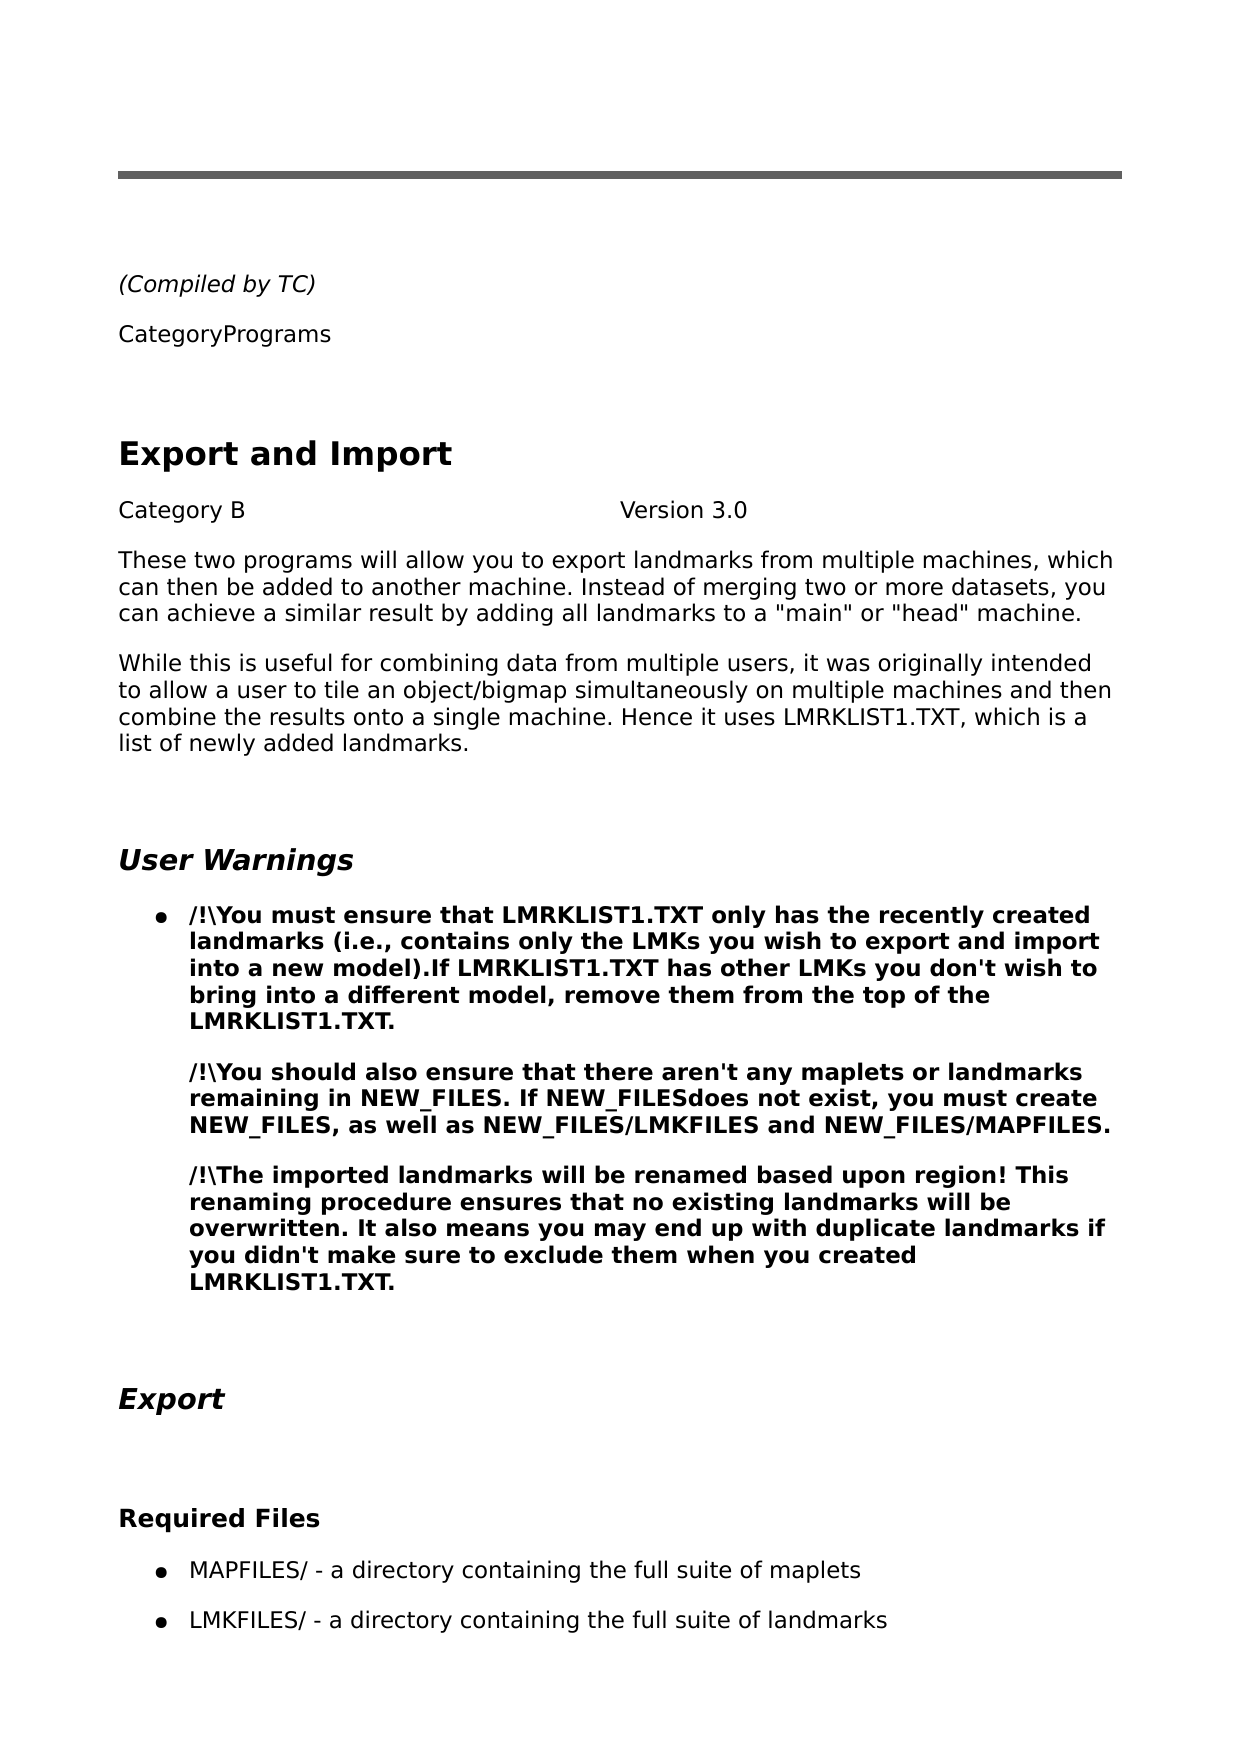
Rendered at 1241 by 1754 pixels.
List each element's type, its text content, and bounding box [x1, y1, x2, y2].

table_header Version 3.0 [620, 485, 1122, 535]
list /!\You must ensure that LMRKLIST1.TXT only has the recently created landmarks (i.e., contains only the LMKs you wish to export and import into a new model).If LMRKLIST1.TXT has other LMKs you don't wish to bring into a different model, remove them from the top of the LMRKLIST1.TXT. [153, 902, 1122, 1035]
text These two programs will allow you to export landmarks from multiple machines, which can then be added to another machine. Instead of merging two or more datasets, you can achieve a similar result by adding all landmarks to a "main" or "head" machine. [118, 547, 1122, 627]
subtitle User Warnings [118, 844, 1122, 878]
subtitle Required Files [118, 1504, 1122, 1533]
subtitle Export [118, 1383, 1122, 1416]
text (Compiled by TC) [118, 271, 1122, 297]
table_header Category B [118, 485, 620, 535]
list MAPFILES/ - a directory containing the full suite of maplets [153, 1557, 1122, 1584]
list /!\You should also ensure that there aren't any maplets or landmarks remaining in NEW_FILES. If NEW_FILESdoes not exist, you must create NEW_FILES, as well as NEW_FILES/LMKFILES and NEW_FILES/MAPFILES. [153, 1059, 1122, 1139]
list LMKFILES/ - a directory containing the full suite of landmarks [153, 1607, 1122, 1634]
text While this is useful for combining data from multiple users, it was originally intended to allow a user to tile an object/bigmap simultaneously on multiple machines and then combine the results onto a single machine. Hence it uses LMRKLIST1.TXT, which is a list of newly added landmarks. [118, 651, 1122, 757]
list /!\The imported landmarks will be renamed based upon region! This renaming procedure ensures that no existing landmarks will be overwritten. It also means you may end up with duplicate landmarks if you didn't make sure to exclude them when you created LMRKLIST1.TXT. [153, 1162, 1122, 1296]
subtitle Export and Import [118, 435, 1122, 472]
text CategoryPrograms [118, 321, 1122, 348]
